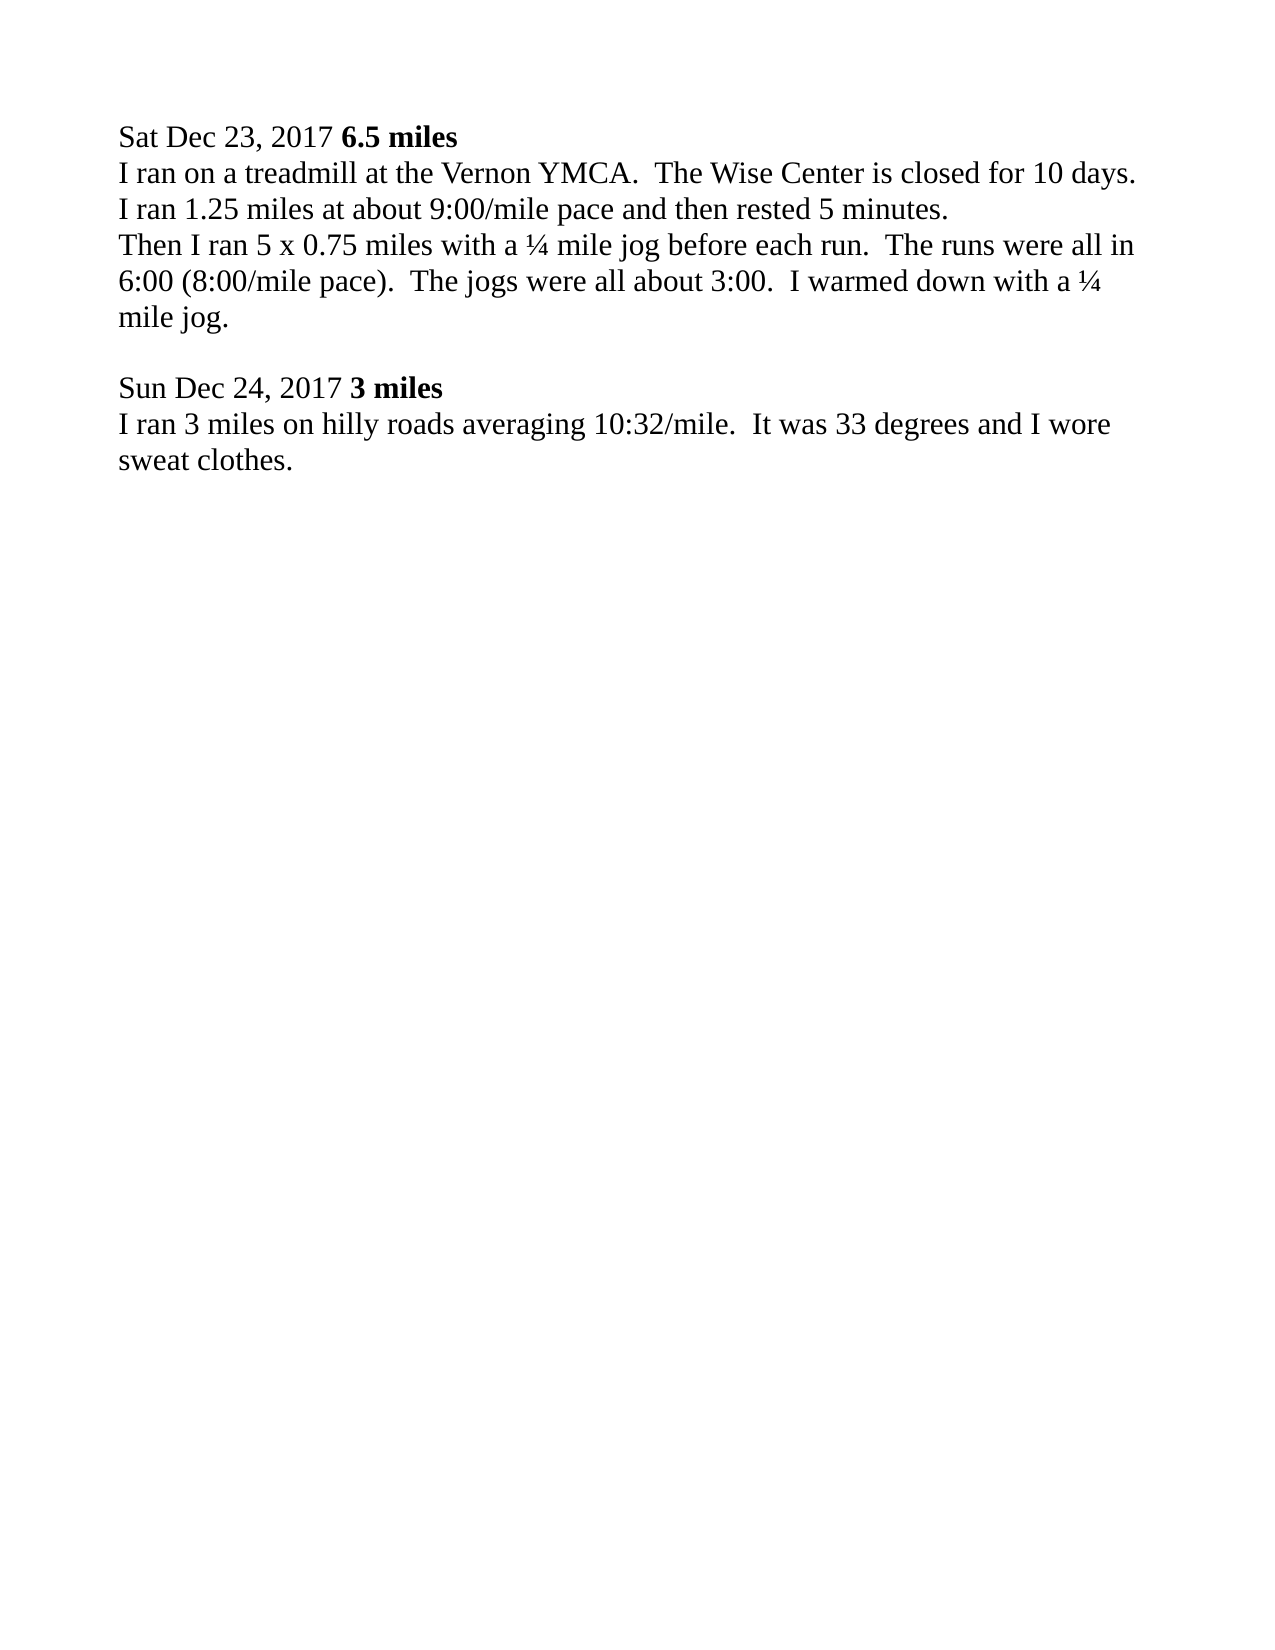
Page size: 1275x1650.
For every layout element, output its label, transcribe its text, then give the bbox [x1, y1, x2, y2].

text I ran 3 miles on hilly roads averaging 10:32/mile. It was 33 degrees and I wore sweat clothes. [118, 406, 1161, 477]
text Sat Dec 23, 2017 6.5 miles [118, 118, 1161, 154]
text Then I ran 5 x 0.75 miles with a ¼ mile jog before each run. The runs were all in 6:00 (8:00/mile pace). The jogs were all about 3:00. I warmed down with a ¼ mile jog. [118, 226, 1161, 334]
text Sun Dec 24, 2017 3 miles [118, 370, 1161, 406]
text I ran on a treadmill at the Vernon YMCA. The Wise Center is closed for 10 days. [118, 154, 1161, 190]
text I ran 1.25 miles at about 9:00/mile pace and then rested 5 minutes. [118, 190, 1161, 226]
